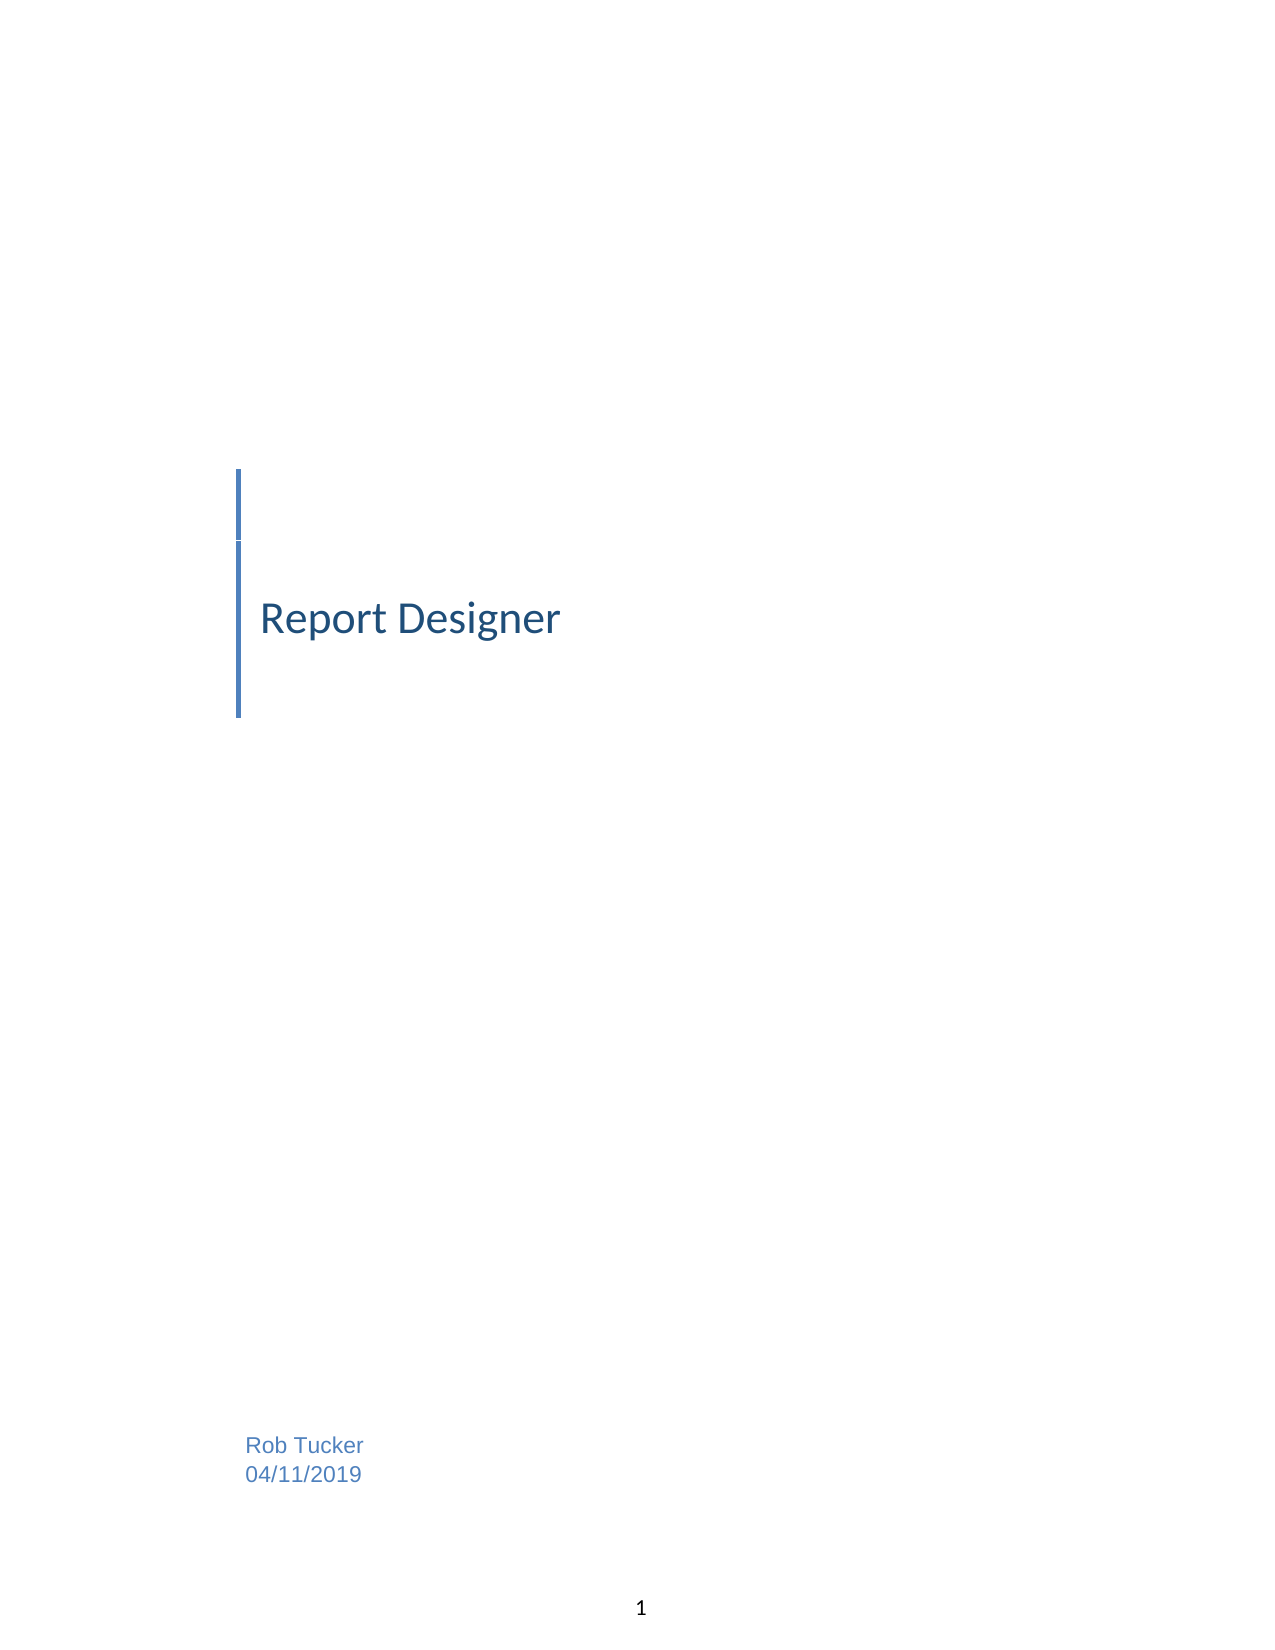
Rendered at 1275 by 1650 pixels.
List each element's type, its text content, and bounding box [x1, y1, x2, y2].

text Report Designer [241, 589, 1142, 645]
text Rob Tucker [245, 1432, 1142, 1458]
text 04/11/2019 [245, 1461, 1142, 1487]
text [139, 589, 236, 645]
